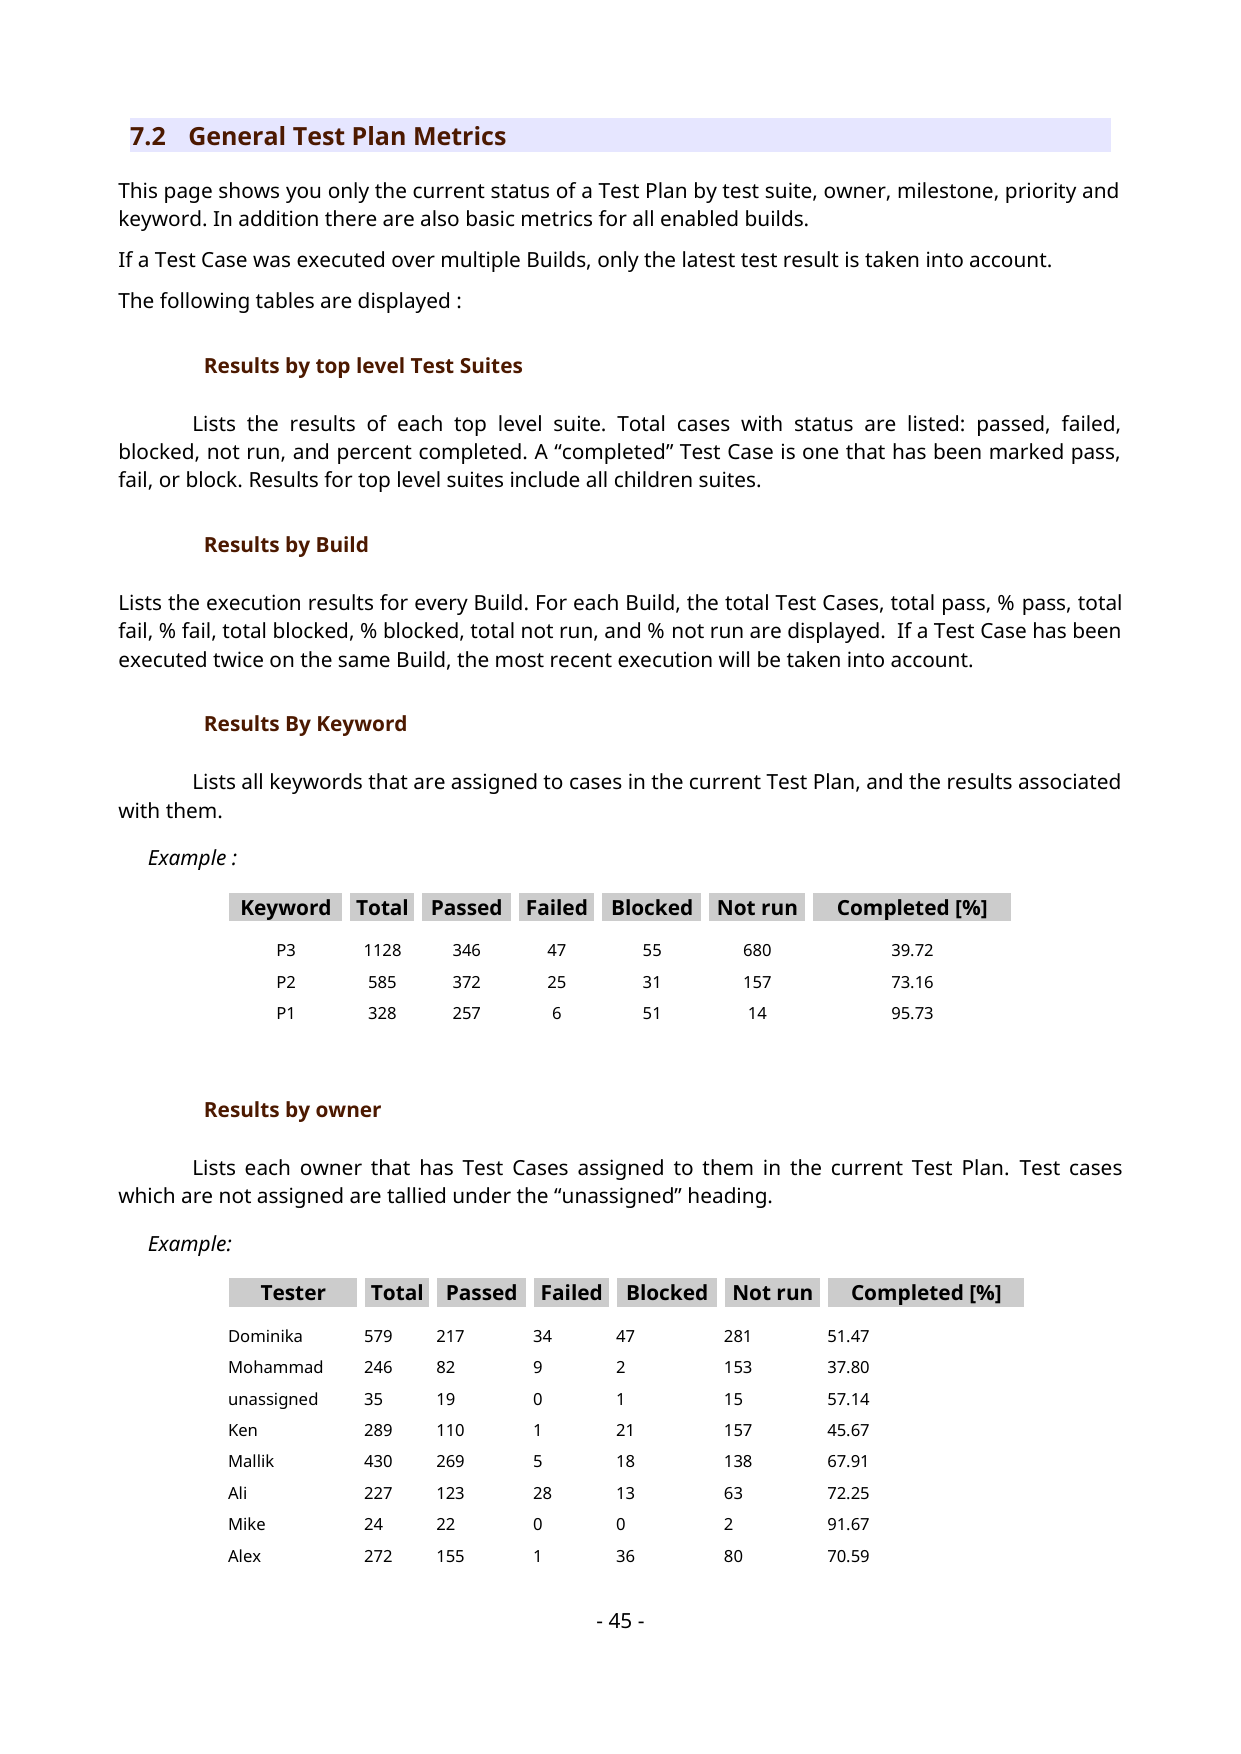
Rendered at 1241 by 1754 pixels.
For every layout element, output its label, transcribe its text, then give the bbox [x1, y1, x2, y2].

table_cell 2 [721, 1510, 824, 1542]
text The following tables are displayed : [118, 286, 1122, 314]
table_cell unassigned [225, 1384, 361, 1416]
table_cell 82 [433, 1353, 530, 1384]
text Lists the execution results for every Build. For each Build, the total Test Cases, total pass, % pass, total fail, % fail, total blocked, % blocked, total not run, and % not run are displayed. If a Test Case has been executed twice on the same Build, the most recent execution will be taken into account. [118, 588, 1122, 673]
table_cell 13 [613, 1479, 721, 1510]
subtitle Results by owner [130, 1095, 1111, 1123]
subtitle Results by top level Test Suites [130, 351, 1111, 379]
table_cell 680 [705, 936, 809, 967]
table_cell 6 [515, 999, 598, 1030]
table_header Completed [%] [824, 1264, 1028, 1321]
table_cell 67.91 [824, 1447, 1028, 1479]
table_cell Ali [225, 1479, 361, 1510]
table_cell 22 [433, 1510, 530, 1542]
table_cell 51 [598, 999, 705, 1030]
table_header Failed [515, 878, 598, 936]
table_cell 1 [530, 1416, 613, 1447]
table_cell 72.25 [824, 1479, 1028, 1510]
table_cell 80 [721, 1542, 824, 1573]
table_cell 18 [613, 1447, 721, 1479]
table_cell 217 [433, 1321, 530, 1353]
table_cell 9 [530, 1353, 613, 1384]
table_cell 1 [613, 1384, 721, 1416]
table_cell 1128 [346, 936, 418, 967]
table_cell 110 [433, 1416, 530, 1447]
table_cell 579 [361, 1321, 433, 1353]
table_cell 24 [361, 1510, 433, 1542]
table_header Failed [530, 1264, 613, 1321]
table_cell 0 [530, 1384, 613, 1416]
table_cell 289 [361, 1416, 433, 1447]
table_cell 138 [721, 1447, 824, 1479]
table_cell 31 [598, 968, 705, 999]
table_cell 15 [721, 1384, 824, 1416]
subtitle Results by Build [130, 530, 1111, 558]
table_cell Mallik [225, 1447, 361, 1479]
table_cell 281 [721, 1321, 824, 1353]
text Lists all keywords that are assigned to cases in the current Test Plan, and the results associated with them. [118, 767, 1122, 824]
table_cell Mohammad [225, 1353, 361, 1384]
table_cell 328 [346, 999, 418, 1030]
table_cell 430 [361, 1447, 433, 1479]
table_cell P2 [225, 968, 346, 999]
text Lists each owner that has Test Cases assigned to them in the current Test Plan. Test cases which are not assigned are tallied under the “unassigned” heading. [118, 1153, 1122, 1210]
table_cell 95.73 [809, 999, 1015, 1030]
text Lists the results of each top level suite. Total cases with status are listed: passed, failed, blocked, not run, and percent completed. A “completed” Test Case is one that has been marked pass, fail, or block. Results for top level suites include all children suites. [118, 409, 1122, 494]
table_cell 269 [433, 1447, 530, 1479]
table_cell 21 [613, 1416, 721, 1447]
table_header Tester [225, 1264, 361, 1321]
table_header Passed [433, 1264, 530, 1321]
table_cell 34 [530, 1321, 613, 1353]
table_cell 1 [530, 1542, 613, 1573]
table_cell 35 [361, 1384, 433, 1416]
subtitle Results By Keyword [130, 709, 1111, 738]
table_cell 47 [515, 936, 598, 967]
table_cell Dominika [225, 1321, 361, 1353]
text This page shows you only the current status of a Test Plan by test suite, owner, milestone, priority and keyword. In addition there are also basic metrics for all enabled builds. [118, 176, 1122, 233]
table_cell 153 [721, 1353, 824, 1384]
table_header Not run [705, 878, 809, 936]
table_cell 28 [530, 1479, 613, 1510]
table_cell 157 [721, 1416, 824, 1447]
table_header Total [361, 1264, 433, 1321]
text Example : [148, 843, 1093, 872]
table_cell 25 [515, 968, 598, 999]
table_cell 19 [433, 1384, 530, 1416]
table_cell 37.80 [824, 1353, 1028, 1384]
table_cell 227 [361, 1479, 433, 1510]
subtitle General Test Plan Metrics [130, 118, 1111, 152]
table_header Not run [721, 1264, 824, 1321]
table_cell 70.59 [824, 1542, 1028, 1573]
table_cell P3 [225, 936, 346, 967]
table_cell 157 [705, 968, 809, 999]
text If a Test Case was executed over multiple Builds, only the latest test result is taken into account. [118, 245, 1122, 274]
table_cell 91.67 [824, 1510, 1028, 1542]
table_header Blocked [598, 878, 705, 936]
table_header Keyword [225, 878, 346, 936]
table_cell Ken [225, 1416, 361, 1447]
table_cell 272 [361, 1542, 433, 1573]
text Example: [148, 1229, 1093, 1257]
table_cell 372 [418, 968, 515, 999]
table_cell 123 [433, 1479, 530, 1510]
table_cell P1 [225, 999, 346, 1030]
table_header Passed [418, 878, 515, 936]
table_cell Mike [225, 1510, 361, 1542]
table_cell 51.47 [824, 1321, 1028, 1353]
table_cell Alex [225, 1542, 361, 1573]
table_cell 63 [721, 1479, 824, 1510]
table_cell 346 [418, 936, 515, 967]
table_header Blocked [613, 1264, 721, 1321]
table_header Completed [%] [809, 878, 1015, 936]
table_header Total [346, 878, 418, 936]
table_cell 36 [613, 1542, 721, 1573]
table_cell 39.72 [809, 936, 1015, 967]
table_cell 0 [530, 1510, 613, 1542]
table_cell 5 [530, 1447, 613, 1479]
table_cell 2 [613, 1353, 721, 1384]
table_cell 246 [361, 1353, 433, 1384]
table_cell 155 [433, 1542, 530, 1573]
table_cell 257 [418, 999, 515, 1030]
table_cell 73.16 [809, 968, 1015, 999]
table_cell 47 [613, 1321, 721, 1353]
table_cell 14 [705, 999, 809, 1030]
table_cell 45.67 [824, 1416, 1028, 1447]
table_cell 0 [613, 1510, 721, 1542]
table_cell 57.14 [824, 1384, 1028, 1416]
table_cell 55 [598, 936, 705, 967]
table_cell 585 [346, 968, 418, 999]
